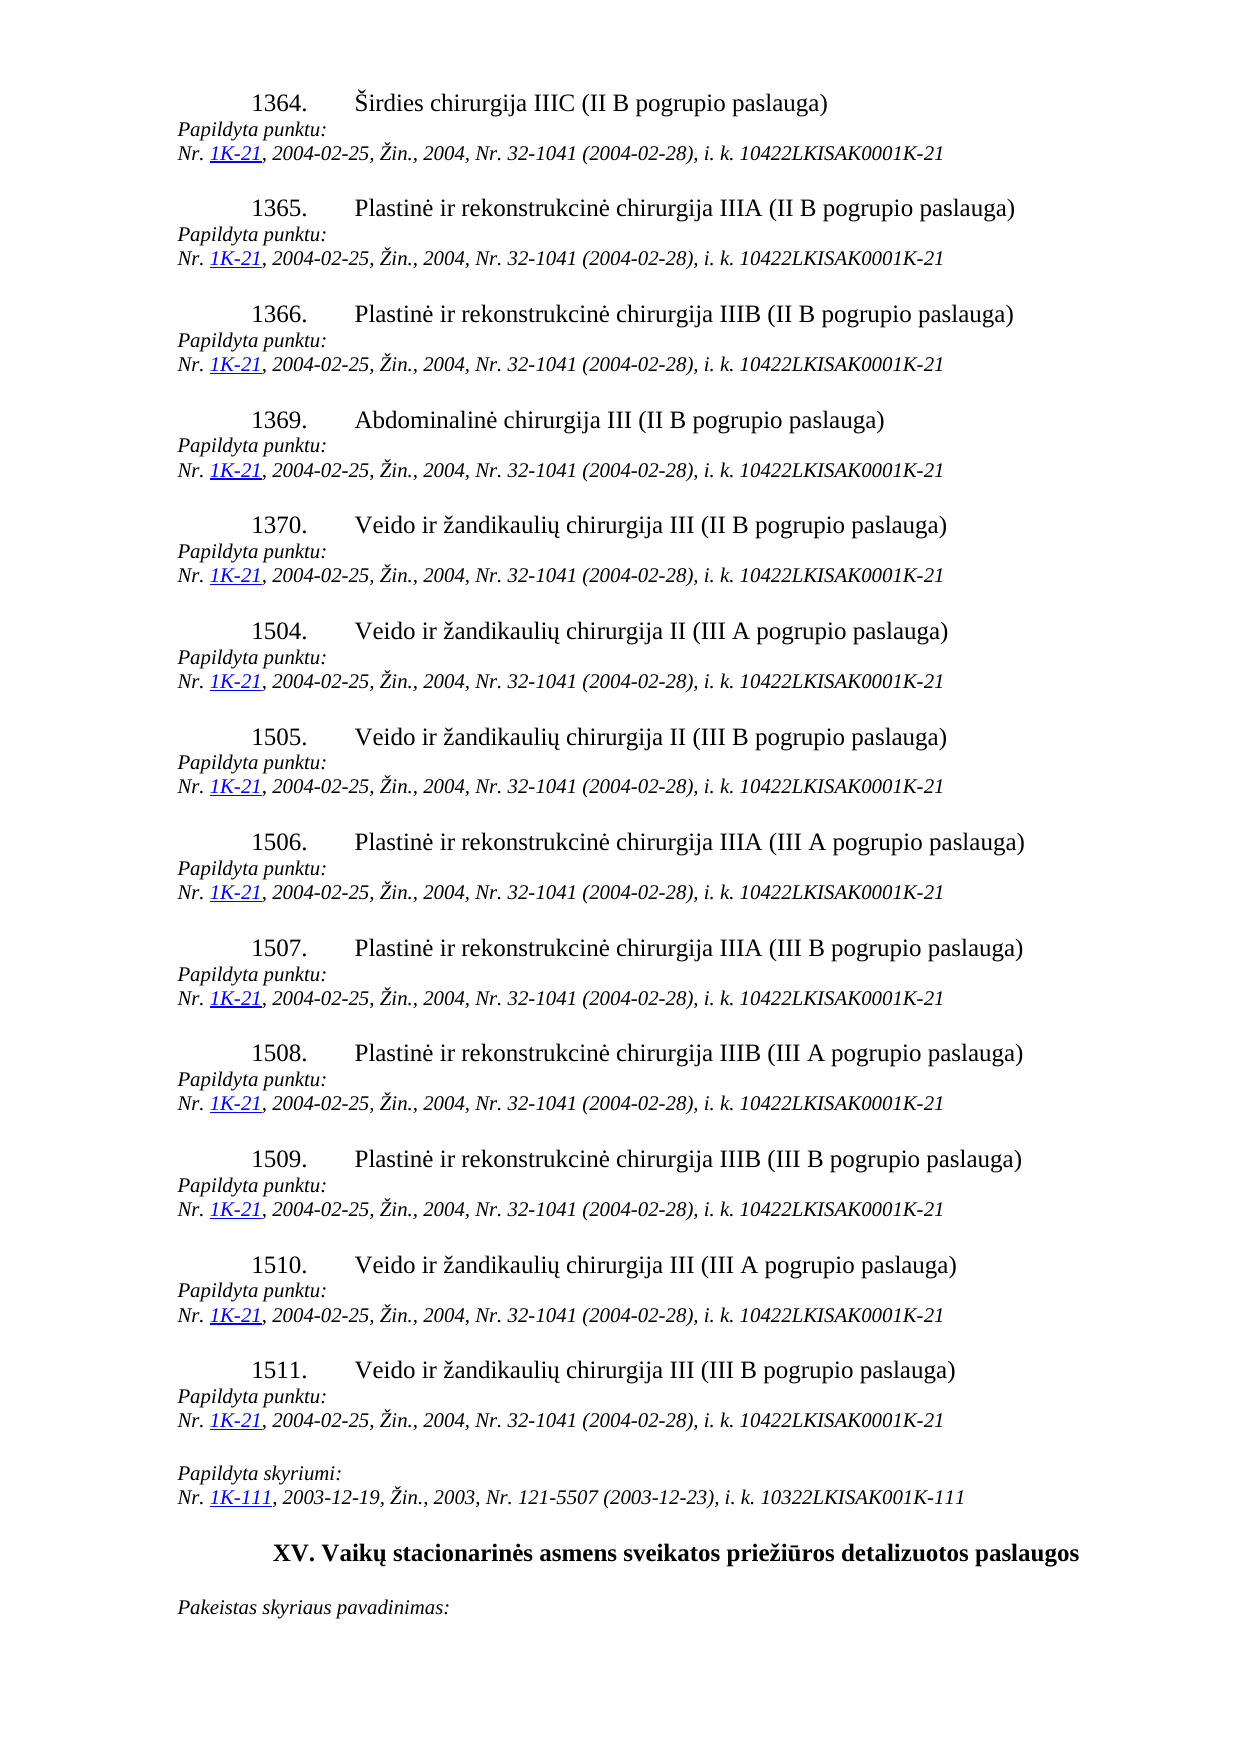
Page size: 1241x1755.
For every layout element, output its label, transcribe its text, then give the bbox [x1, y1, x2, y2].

text Papildyta punktu: [177, 750, 1181, 774]
text Papildyta punktu: [177, 539, 1181, 563]
text Papildyta punktu: [177, 1173, 1181, 1197]
text 1509. Plastinė ir rekonstrukcinė chirurgija IIIB (III B pogrupio paslauga) [177, 1144, 1181, 1173]
text Papildyta skyriumi: [177, 1461, 1181, 1485]
text 1507. Plastinė ir rekonstrukcinė chirurgija IIIA (III B pogrupio paslauga) [177, 933, 1181, 962]
text Papildyta punktu: [177, 962, 1181, 986]
text 1511. Veido ir žandikaulių chirurgija III (III B pogrupio paslauga) [177, 1355, 1181, 1384]
text Papildyta punktu: [177, 1278, 1181, 1302]
text 1365. Plastinė ir rekonstrukcinė chirurgija IIIA (II B pogrupio paslauga) [177, 193, 1181, 222]
text Papildyta punktu: [177, 1067, 1181, 1091]
text Nr. 1K-111, 2003-12-19, Žin., 2003, Nr. 121-5507 (2003-12-23), i. k. 10322LKISAK001K-111 [177, 1485, 1181, 1509]
text XV. Vaikų stacionarinės asmens sveikatos priežiūros detalizuotos paslaugos [177, 1538, 1181, 1567]
text Nr. 1K-21, 2004-02-25, Žin., 2004, Nr. 32-1041 (2004-02-28), i. k. 10422LKISAK0001K-21 [177, 141, 1181, 165]
text 1370. Veido ir žandikaulių chirurgija III (II B pogrupio paslauga) [177, 510, 1181, 539]
text Papildyta punktu: [177, 645, 1181, 669]
text Nr. 1K-21, 2004-02-25, Žin., 2004, Nr. 32-1041 (2004-02-28), i. k. 10422LKISAK0001K-21 [177, 352, 1181, 376]
text 1366. Plastinė ir rekonstrukcinė chirurgija IIIB (II B pogrupio paslauga) [177, 299, 1181, 328]
text Nr. 1K-21, 2004-02-25, Žin., 2004, Nr. 32-1041 (2004-02-28), i. k. 10422LKISAK0001K-21 [177, 1197, 1181, 1221]
text Nr. 1K-21, 2004-02-25, Žin., 2004, Nr. 32-1041 (2004-02-28), i. k. 10422LKISAK0001K-21 [177, 1091, 1181, 1115]
text 1508. Plastinė ir rekonstrukcinė chirurgija IIIB (III A pogrupio paslauga) [177, 1038, 1181, 1067]
text Papildyta punktu: [177, 433, 1181, 457]
text 1504. Veido ir žandikaulių chirurgija II (III A pogrupio paslauga) [177, 616, 1181, 645]
text 1364. Širdies chirurgija IIIC (II B pogrupio paslauga) [177, 88, 1181, 117]
text Nr. 1K-21, 2004-02-25, Žin., 2004, Nr. 32-1041 (2004-02-28), i. k. 10422LKISAK0001K-21 [177, 563, 1181, 587]
text 1510. Veido ir žandikaulių chirurgija III (III A pogrupio paslauga) [177, 1250, 1181, 1278]
text Nr. 1K-21, 2004-02-25, Žin., 2004, Nr. 32-1041 (2004-02-28), i. k. 10422LKISAK0001K-21 [177, 774, 1181, 798]
text Nr. 1K-21, 2004-02-25, Žin., 2004, Nr. 32-1041 (2004-02-28), i. k. 10422LKISAK0001K-21 [177, 880, 1181, 904]
text Nr. 1K-21, 2004-02-25, Žin., 2004, Nr. 32-1041 (2004-02-28), i. k. 10422LKISAK0001K-21 [177, 457, 1181, 482]
text 1369. Abdominalinė chirurgija III (II B pogrupio paslauga) [177, 405, 1181, 433]
text Nr. 1K-21, 2004-02-25, Žin., 2004, Nr. 32-1041 (2004-02-28), i. k. 10422LKISAK0001K-21 [177, 1302, 1181, 1327]
text Nr. 1K-21, 2004-02-25, Žin., 2004, Nr. 32-1041 (2004-02-28), i. k. 10422LKISAK0001K-21 [177, 986, 1181, 1010]
text 1505. Veido ir žandikaulių chirurgija II (III B pogrupio paslauga) [177, 722, 1181, 750]
text Papildyta punktu: [177, 117, 1181, 141]
text Nr. 1K-21, 2004-02-25, Žin., 2004, Nr. 32-1041 (2004-02-28), i. k. 10422LKISAK0001K-21 [177, 1408, 1181, 1432]
text Nr. 1K-21, 2004-02-25, Žin., 2004, Nr. 32-1041 (2004-02-28), i. k. 10422LKISAK0001K-21 [177, 246, 1181, 270]
text Papildyta punktu: [177, 222, 1181, 246]
text Papildyta punktu: [177, 328, 1181, 352]
text Papildyta punktu: [177, 856, 1181, 880]
text Nr. 1K-21, 2004-02-25, Žin., 2004, Nr. 32-1041 (2004-02-28), i. k. 10422LKISAK0001K-21 [177, 669, 1181, 693]
text Pakeistas skyriaus pavadinimas: [177, 1595, 1181, 1619]
text 1506. Plastinė ir rekonstrukcinė chirurgija IIIA (III A pogrupio paslauga) [177, 827, 1181, 856]
text Papildyta punktu: [177, 1384, 1181, 1408]
